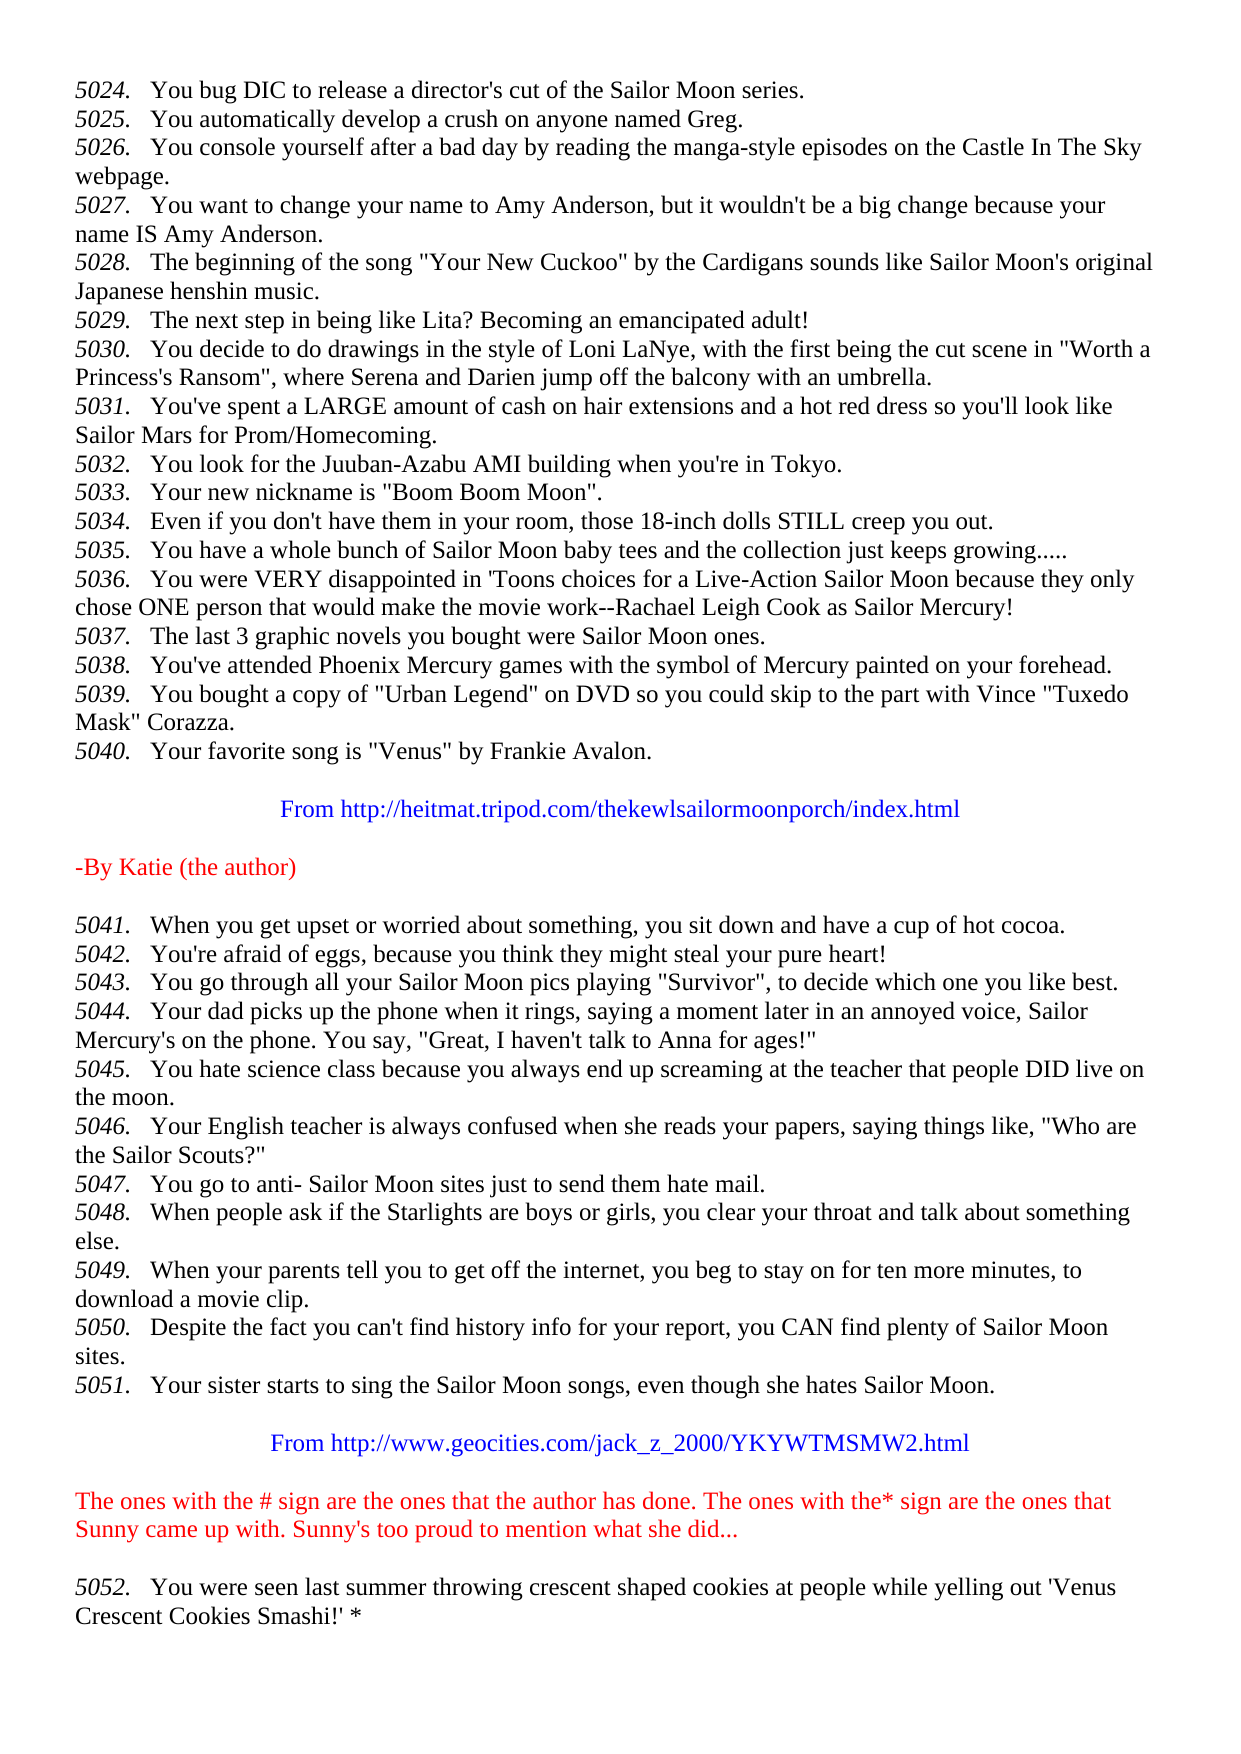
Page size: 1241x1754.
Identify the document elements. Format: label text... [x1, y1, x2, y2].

text The ones with the # sign are the ones that the author has done. The ones with the* sign are the ones that Sunny came up with. Sunny's too proud to mention what she did... [75, 1486, 1165, 1543]
list Your sister starts to sing the Sailor Moon songs, even though she hates Sailor Moon. [75, 1370, 1165, 1399]
text From http://www.geocities.com/jack_z_2000/YKYWTMSMW2.html [75, 1428, 1165, 1457]
list Despite the fact you can't find history info for your report, you CAN find plenty of Sailor Moon sites. [75, 1312, 1165, 1370]
list You automatically develop a crush on anyone named Greg. [75, 104, 1165, 132]
text From http://heitmat.tripod.com/thekewlsailormoonporch/index.html [75, 794, 1165, 823]
list Your dad picks up the phone when it rings, saying a moment later in an annoyed voice, Sailor Mercury's on the phone. You say, "Great, I haven't talk to Anna for ages!" [75, 996, 1165, 1054]
list You bought a copy of "Urban Legend" on DVD so you could skip to the part with Vince "Tuxedo Mask" Corazza. [75, 679, 1165, 736]
list You've spent a LARGE amount of cash on hair extensions and a hot red dress so you'll look like Sailor Mars for Prom/Homecoming. [75, 391, 1165, 449]
list You console yourself after a bad day by reading the manga-style episodes on the Castle In The Sky webpage. [75, 132, 1165, 190]
list The beginning of the song "Your New Cuckoo" by the Cardigans sounds like Sailor Moon's original Japanese henshin music. [75, 247, 1165, 305]
list You bug DIC to release a director's cut of the Sailor Moon series. [75, 75, 1165, 104]
list The next step in being like Lita? Becoming an emancipated adult! [75, 305, 1165, 334]
list When your parents tell you to get off the internet, you beg to stay on for ten more minutes, to download a movie clip. [75, 1255, 1165, 1312]
list You go through all your Sailor Moon pics playing "Survivor", to decide which one you like best. [75, 967, 1165, 996]
list You want to change your name to Amy Anderson, but it wouldn't be a big change because your name IS Amy Anderson. [75, 190, 1165, 247]
list Your new nickname is "Boom Boom Moon". [75, 477, 1165, 506]
list The last 3 graphic novels you bought were Sailor Moon ones. [75, 621, 1165, 650]
list When you get upset or worried about something, you sit down and have a cup of hot cocoa. [75, 910, 1165, 939]
list You go to anti- Sailor Moon sites just to send them hate mail. [75, 1169, 1165, 1197]
list When people ask if the Starlights are boys or girls, you clear your throat and talk about something else. [75, 1197, 1165, 1255]
list Even if you don't have them in your room, those 18-inch dolls STILL creep you out. [75, 506, 1165, 535]
list Your favorite song is "Venus" by Frankie Avalon. [75, 736, 1165, 765]
list You were VERY disappointed in 'Toons choices for a Live-Action Sailor Moon because they only chose ONE person that would make the movie work--Rachael Leigh Cook as Sailor Mercury! [75, 564, 1165, 621]
list You hate science class because you always end up screaming at the teacher that people DID live on the moon. [75, 1054, 1165, 1111]
list You're afraid of eggs, because you think they might steal your pure heart! [75, 939, 1165, 967]
list You have a whole bunch of Sailor Moon baby tees and the collection just keeps growing..... [75, 535, 1165, 564]
list Your English teacher is always confused when she reads your papers, saying things like, "Who are the Sailor Scouts?" [75, 1111, 1165, 1169]
text -By Katie (the author) [75, 852, 1165, 881]
list You decide to do drawings in the style of Loni LaNye, with the first being the cut scene in "Worth a Princess's Ransom", where Serena and Darien jump off the balcony with an umbrella. [75, 334, 1165, 391]
list You look for the Juuban-Azabu AMI building when you're in Tokyo. [75, 449, 1165, 477]
list You've attended Phoenix Mercury games with the symbol of Mercury painted on your forehead. [75, 650, 1165, 679]
list You were seen last summer throwing crescent shaped cookies at people while yelling out 'Venus Crescent Cookies Smashi!' * [75, 1572, 1165, 1630]
